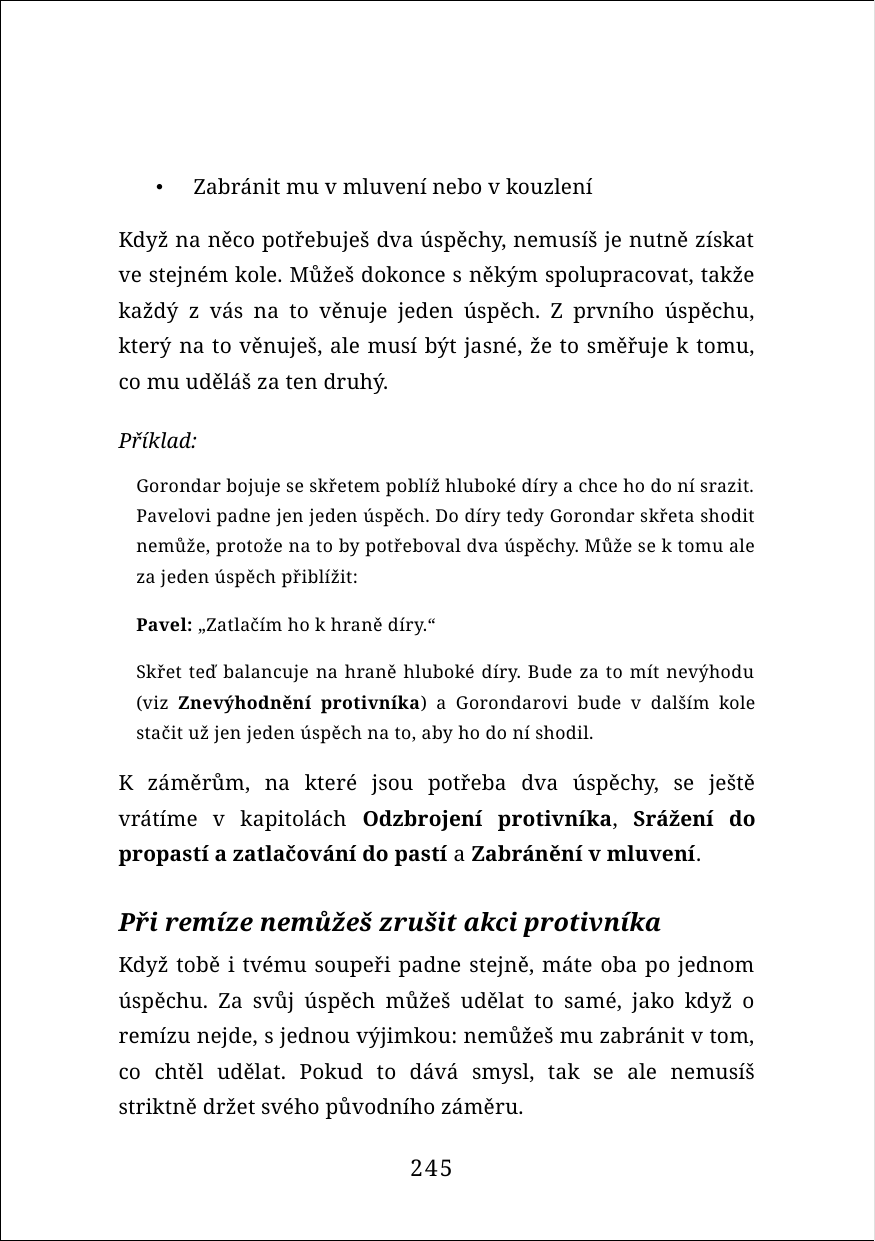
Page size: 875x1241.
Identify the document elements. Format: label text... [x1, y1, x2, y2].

text Pavel: „Zatlačím ho k hraně díry.“ [136, 612, 756, 636]
list Zabránit mu v mluvení nebo v kouzlení [156, 172, 756, 200]
text Když tobě i tvému soupeři padne stejně, máte oba po jednom úspěchu. Za svůj úspěch můžeš udělat to samé, jako když o remízu nejde, s jednou výjimkou: nemůžeš mu zabránit v tom, co chtěl udělat. Pokud to dává smysl, tak se ale nemusíš striktně držet svého původního záměru. [118, 950, 756, 1121]
text Gorondar bojuje se skřetem poblíž hluboké díry a chce ho do ní srazit. Pavelovi padne jen jeden úspěch. Do díry tedy Gorondar skřeta shodit nemůže, protože na to by potřeboval dva úspěchy. Může se k tomu ale za jeden úspěch přiblížit: [136, 473, 756, 588]
subtitle Při remíze nemůžeš zrušit akci protivníka [118, 904, 756, 938]
text Skřet teď balancuje na hraně hluboké díry. Bude za to mít nevýhodu (viz Znevýhodnění protivníka) a Gorondarovi bude v dalším kole stačit už jen jeden úspěch na to, aby ho do ní shodil. [136, 660, 756, 744]
text Když na něco potřebuješ dva úspěchy, nemusíš je nutně získat ve stejném kole. Můžeš dokonce s někým spolupracovat, takže každý z vás na to věnuje jeden úspěch. Z prvního úspěchu, který na to věnuješ, ale musí být jasné, že to směřuje k tomu, co mu uděláš za ten druhý. [118, 225, 756, 396]
text K záměrům, na které jsou potřeba dva úspěchy, se ještě vrátíme v kapitolách Odzbrojení protivníka, Srážení do propastí a zatlačování do pastí a Zabránění v mluvení. [118, 768, 756, 868]
text Příklad: [118, 426, 756, 455]
